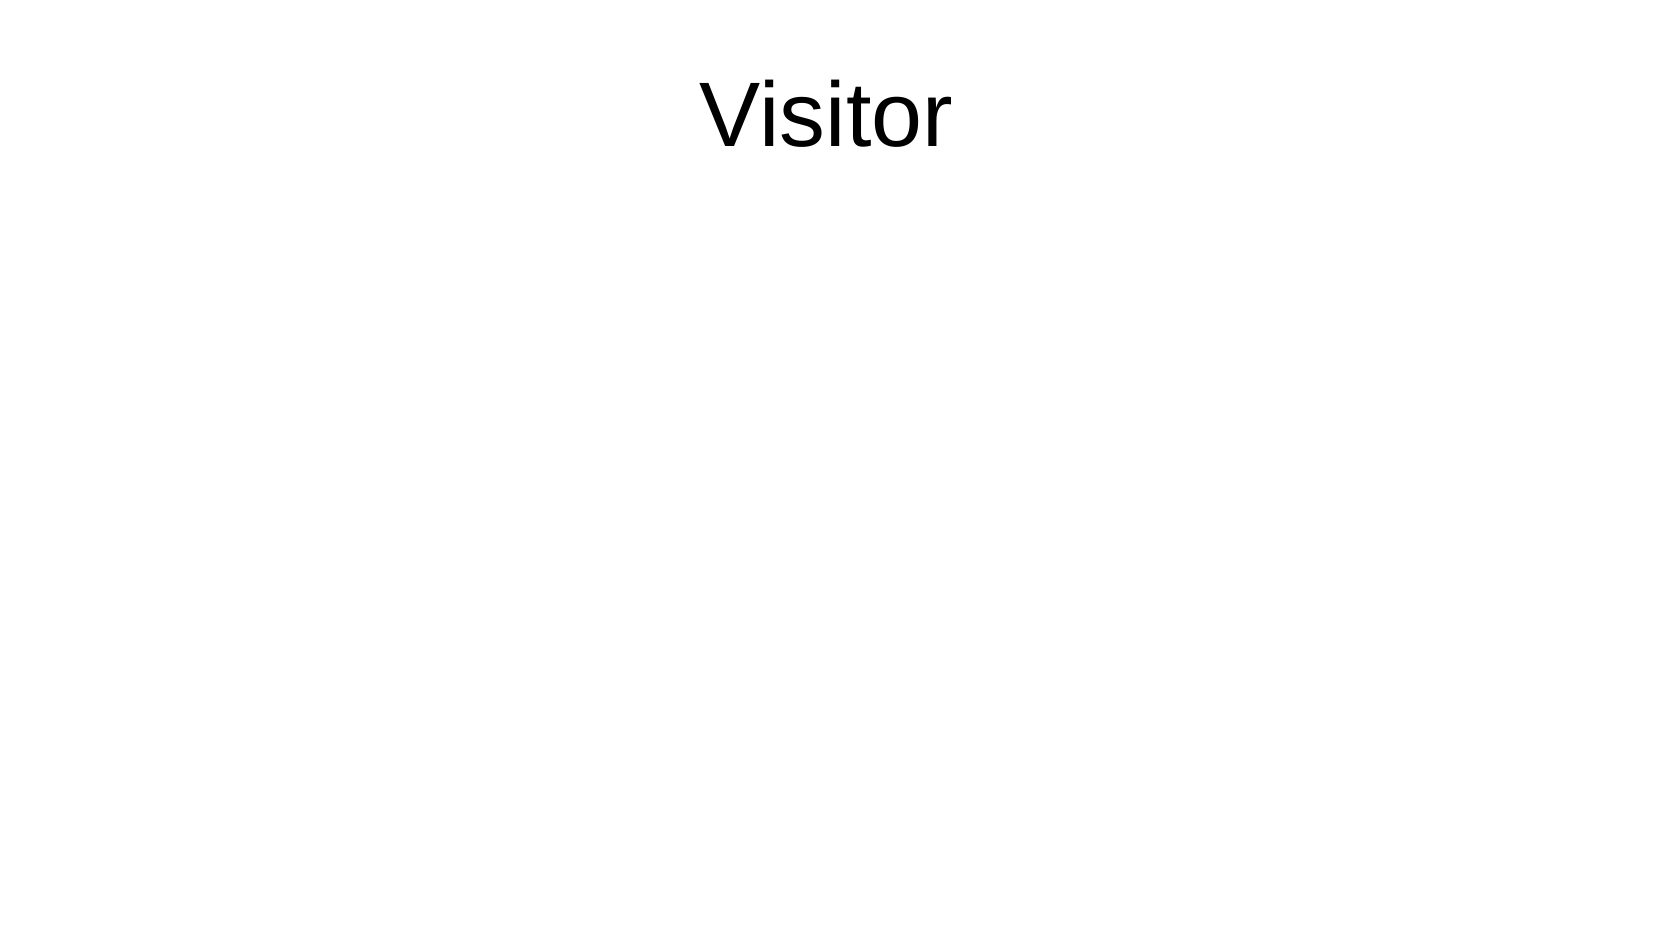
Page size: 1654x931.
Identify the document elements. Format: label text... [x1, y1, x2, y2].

title Visitor [82, 37, 1571, 193]
